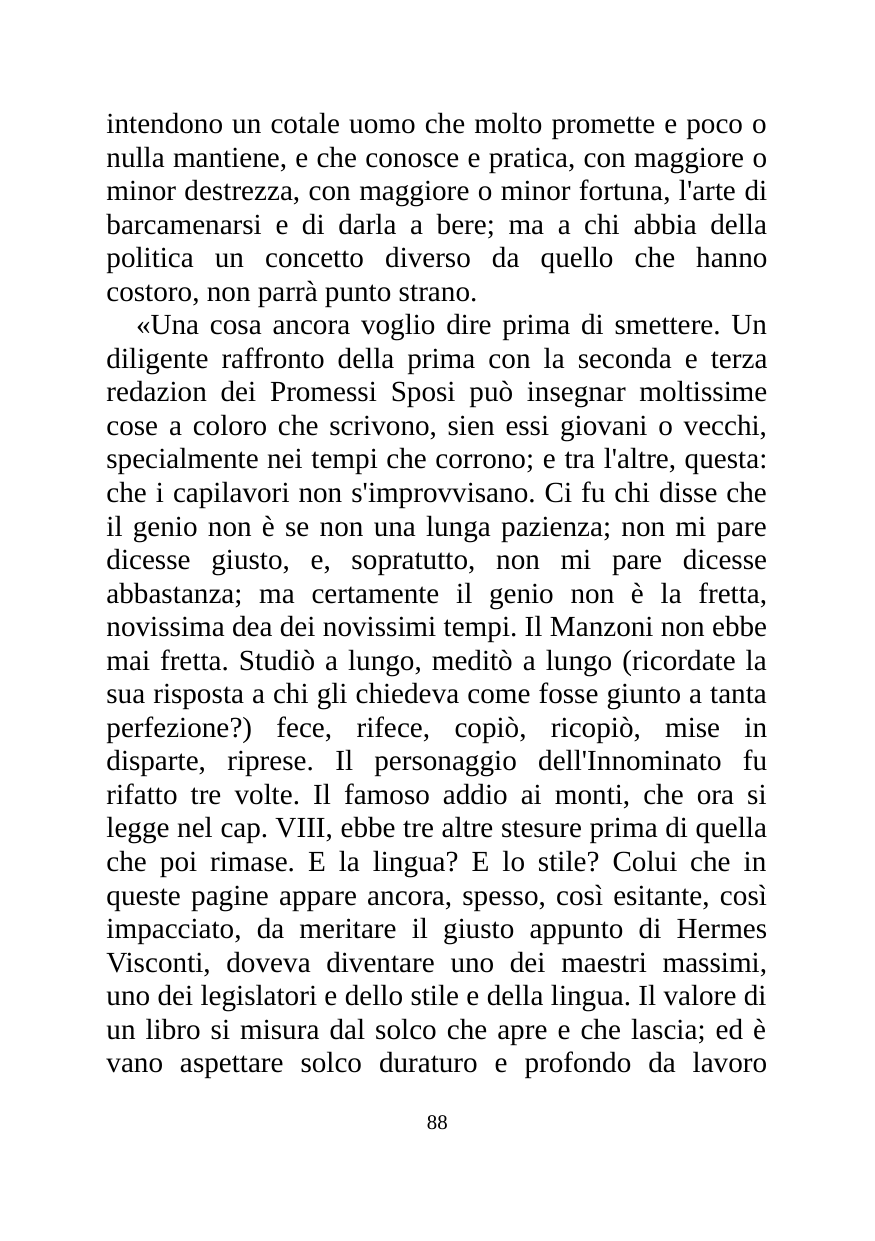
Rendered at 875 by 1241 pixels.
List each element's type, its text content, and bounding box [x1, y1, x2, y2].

text «Una cosa ancora voglio dire prima di smettere. Un diligente raffronto della prima con la seconda e terza redazion dei Promessi Sposi può insegnar moltissime cose a coloro che scrivono, sien essi giovani o vecchi, specialmente nei tempi che corrono; e tra l'altre, questa: che i capilavori non s'improvvisano. Ci fu chi disse che il genio non è se non una lunga pazienza; non mi pare dicesse giusto, e, sopratutto, non mi pare dicesse abbastanza; ma certamente il genio non è la fretta, novissima dea dei novissimi tempi. Il Manzoni non ebbe mai fretta. Studiò a lungo, meditò a lungo (ricordate la sua risposta a chi gli chiedeva come fosse giunto a tanta perfezione?) fece, rifece, copiò, ricopiò, mise in disparte, riprese. Il personaggio dell'Innominato fu rifatto tre volte. Il famoso addio ai monti, che ora si legge nel cap. VIII, ebbe tre altre stesure prima di quella che poi rimase. E la lingua? E lo stile? Colui che in queste pagine appare ancora, spesso, così esitante, così impacciato, da meritare il giusto appunto di Hermes Visconti, doveva diventare uno dei maestri massimi, uno dei legislatori e dello stile e della lingua. Il valore di un libro si misura dal solco che apre e che lascia; ed è vano aspettare solco duraturo e profondo da lavoro [106, 307, 768, 1079]
text intendono un cotale uomo che molto promette e poco o nulla mantiene, e che conosce e pratica, con maggiore o minor destrezza, con maggiore o minor fortuna, l'arte di barcamenarsi e di darla a bere; ma a chi abbia della politica un concetto diverso da quello che hanno costoro, non parrà punto strano. [106, 106, 768, 307]
